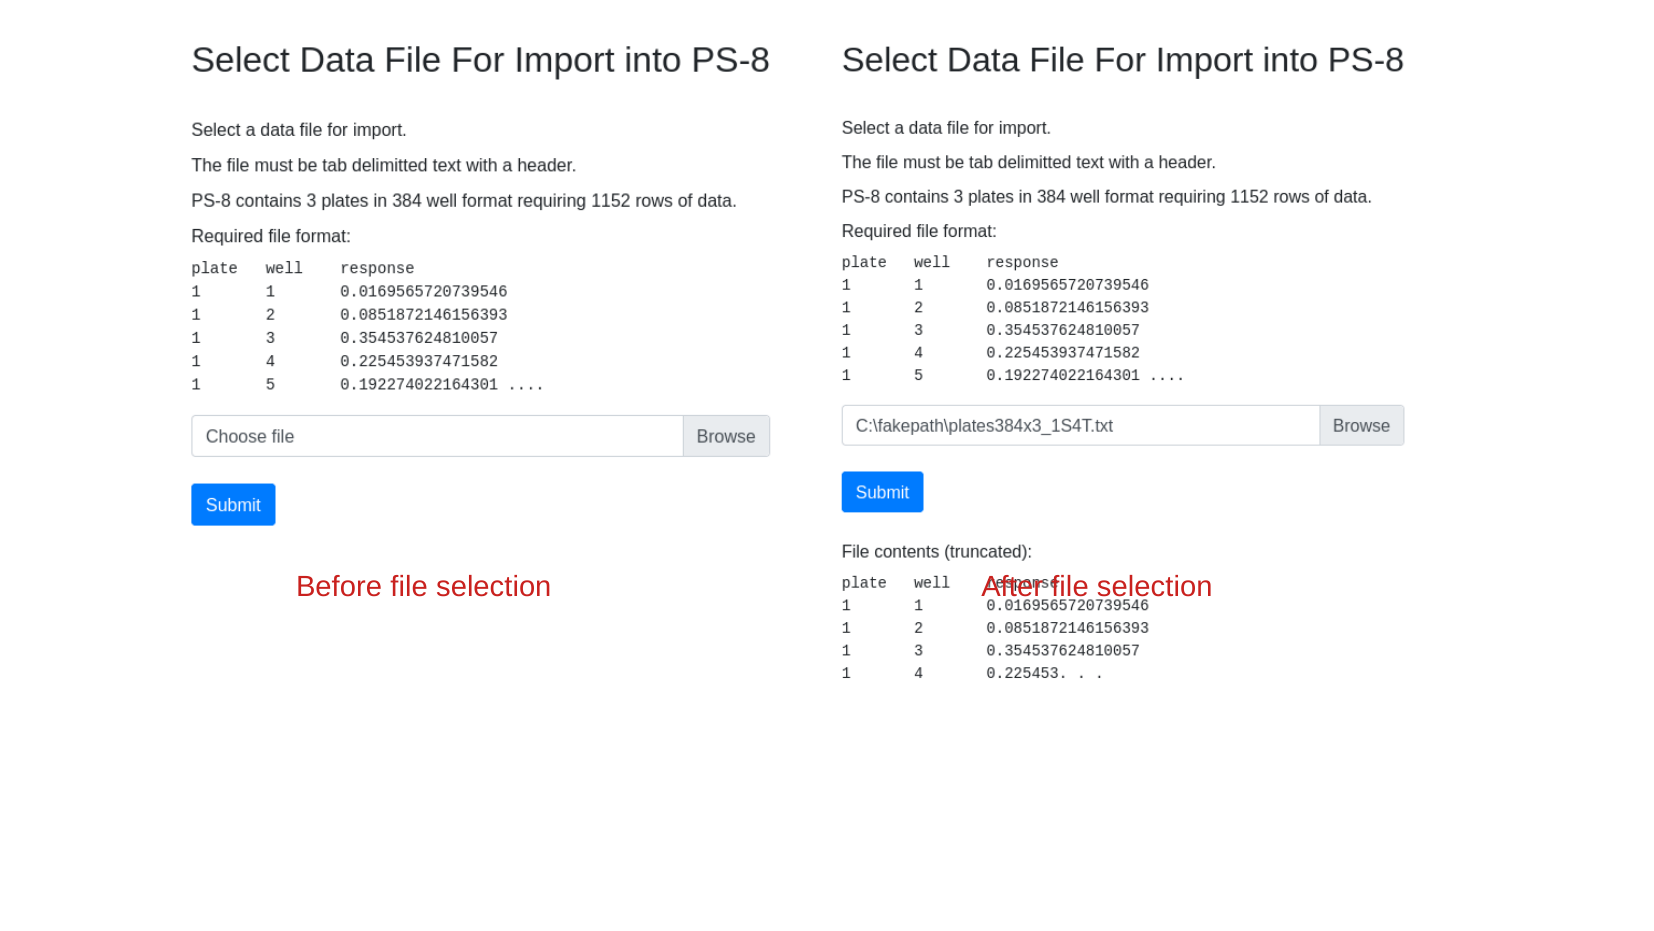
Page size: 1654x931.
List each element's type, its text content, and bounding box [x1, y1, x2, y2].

picture [187, 43, 788, 736]
text_box After file selection [966, 562, 1292, 620]
picture [831, 37, 1426, 706]
text_box Before file selection [281, 562, 638, 620]
